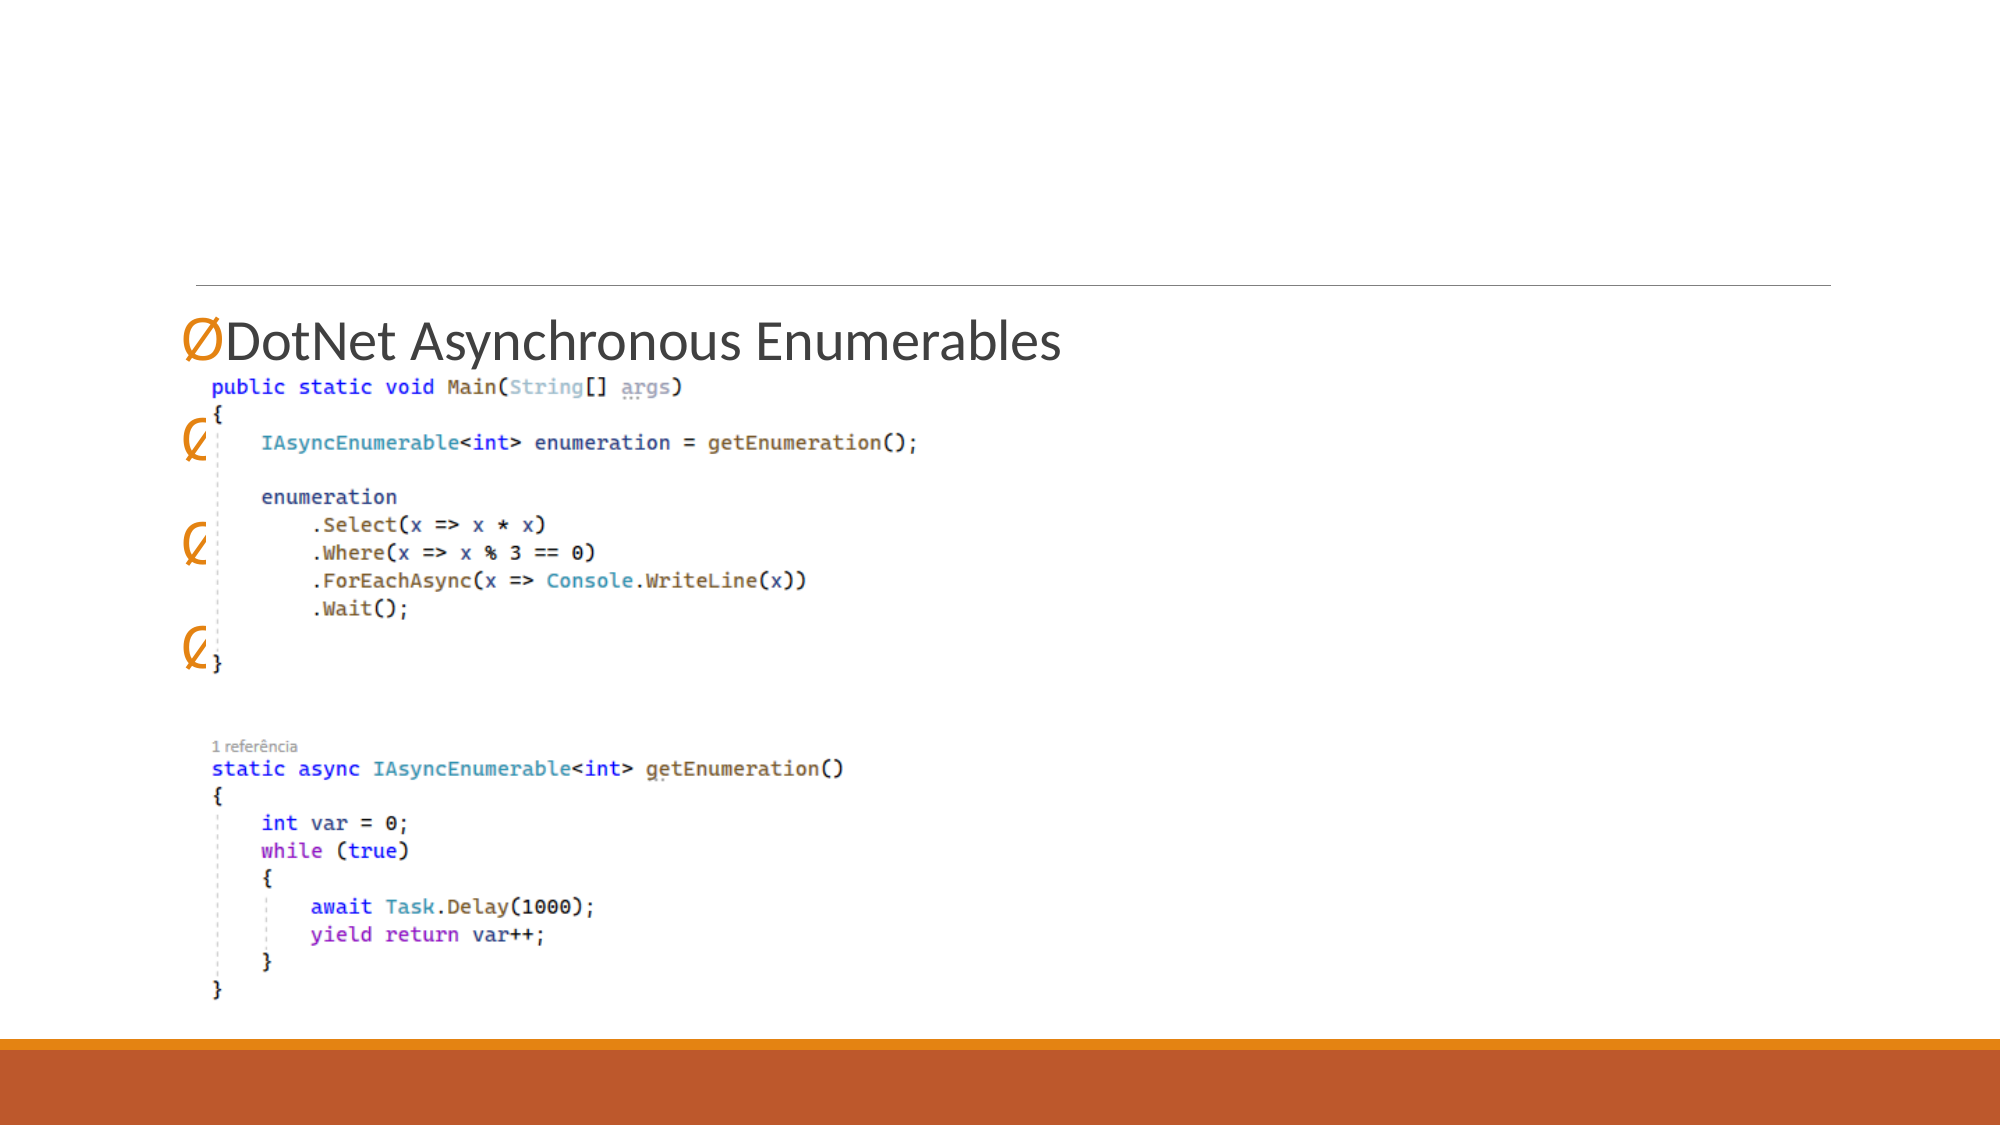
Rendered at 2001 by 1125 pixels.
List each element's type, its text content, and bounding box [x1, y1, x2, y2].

list DotNet Asynchronous Enumerables [180, 302, 1831, 963]
picture [206, 376, 921, 1003]
